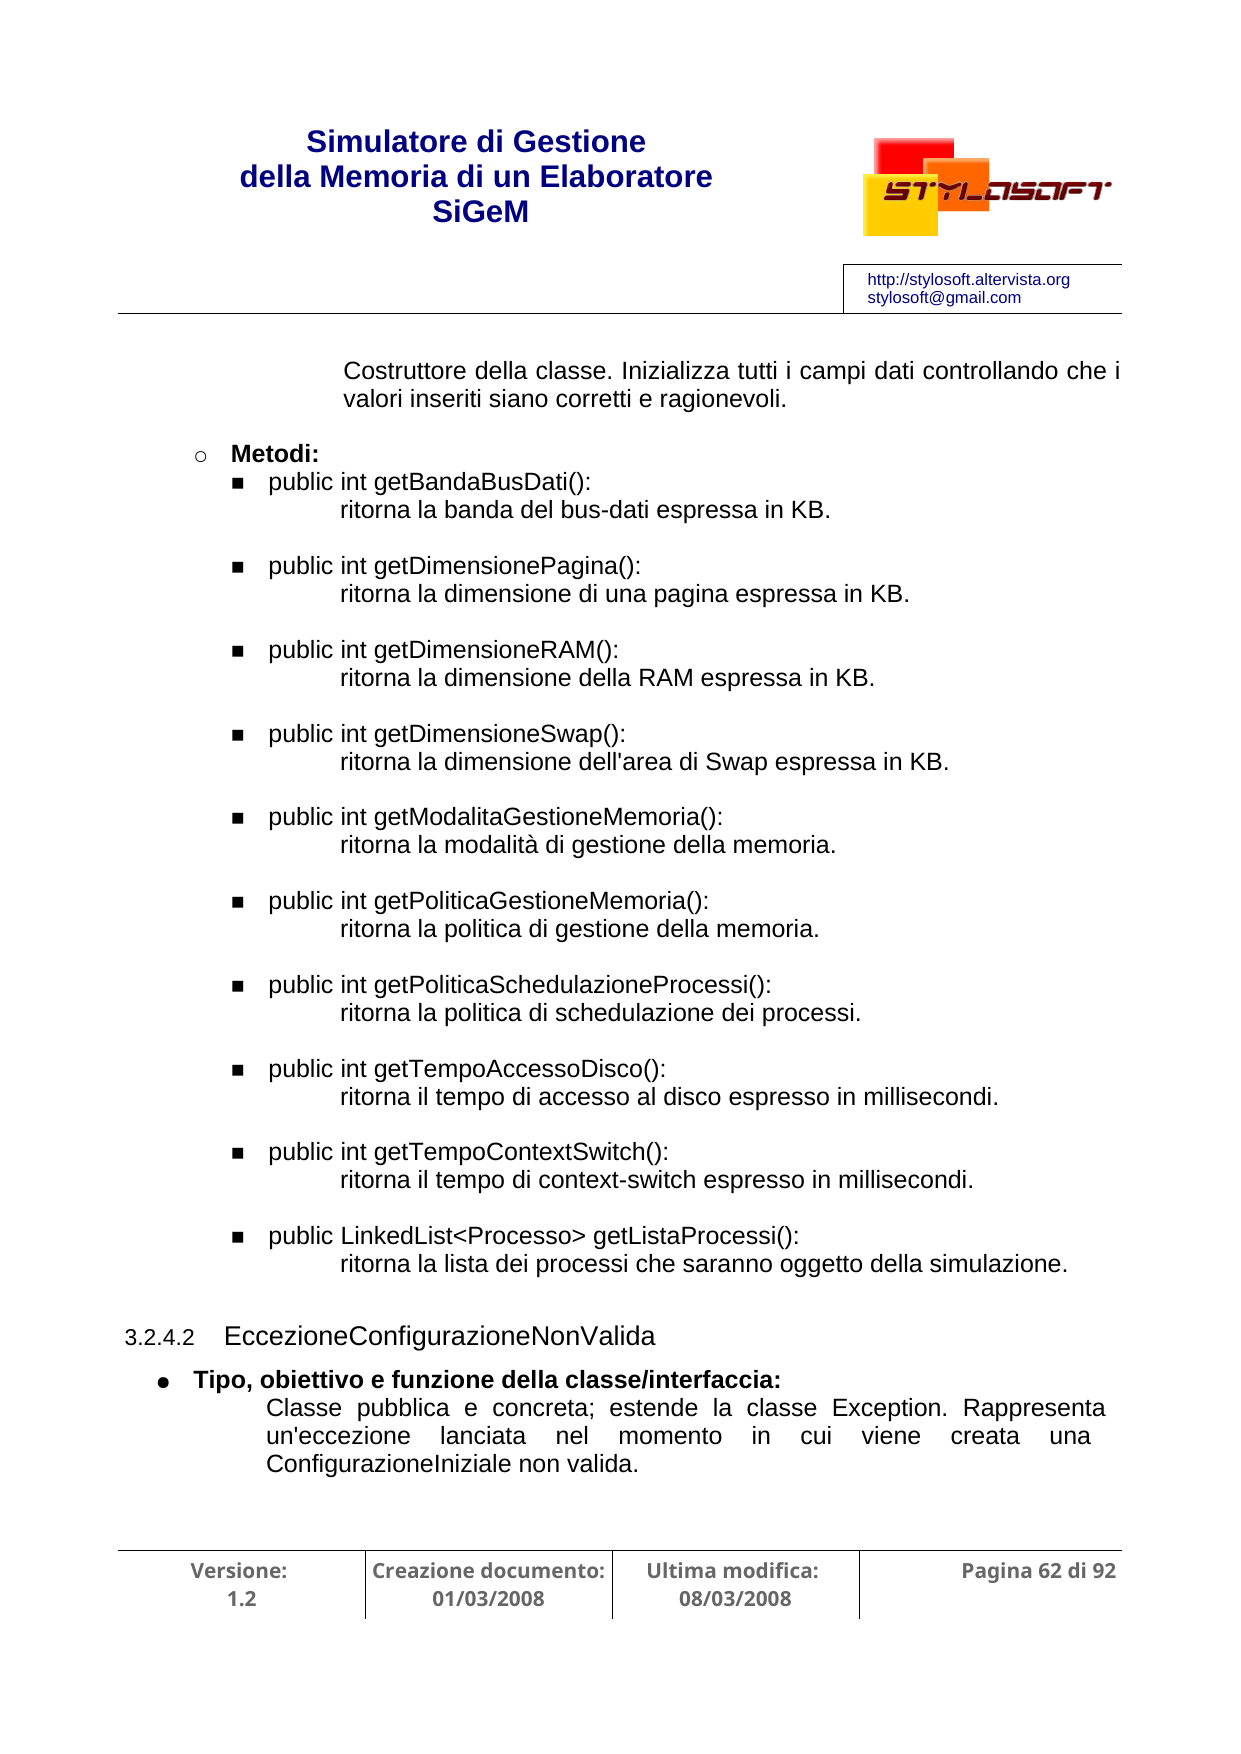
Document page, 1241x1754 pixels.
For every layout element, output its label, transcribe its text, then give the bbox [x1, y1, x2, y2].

list public int getDimensioneSwap(): [231, 719, 1122, 747]
list Tipo, obiettivo e funzione della classe/interfaccia: [156, 1366, 1122, 1393]
text ritorna la dimensione di una pagina espressa in KB. [118, 580, 1122, 608]
list public int getModalitaGestioneMemoria(): [231, 803, 1122, 831]
text ritorna la politica di schedulazione dei processi. [118, 999, 1122, 1027]
list public int getTempoAccessoDisco(): [231, 1054, 1122, 1082]
list Costruttore della classe. Inizializza tutti i campi dati controllando che i valori inseriti siano corretti e ragionevoli. [306, 357, 1122, 412]
list public int getBandaBusDati(): [231, 468, 1122, 496]
list public LinkedList<Processo> getListaProcessi(): [231, 1222, 1122, 1250]
text ritorna la modalità di gestione della memoria. [118, 831, 1122, 859]
text ritorna la banda del bus-dati espressa in KB. [118, 496, 1122, 524]
text ritorna la lista dei processi che saranno oggetto della simulazione. [118, 1250, 1122, 1278]
list public int getDimensioneRAM(): [231, 636, 1122, 664]
list public int getDimensionePagina(): [231, 552, 1122, 580]
subtitle EccezioneConfigurazioneNonValida [118, 1321, 1122, 1351]
list Metodi: [193, 440, 1122, 468]
text ritorna la politica di gestione della memoria. [118, 915, 1122, 943]
list public int getPoliticaSchedulazioneProcessi(): [231, 971, 1122, 999]
list Classe pubblica e concreta; estende la classe Exception. Rappresenta un'eccezione lanciata nel momento in cui viene creata una ConfigurazioneIniziale non valida. [156, 1393, 1122, 1477]
list public int getPoliticaGestioneMemoria(): [231, 887, 1122, 915]
text ritorna il tempo di accesso al disco espresso in millisecondi. [118, 1082, 1122, 1110]
list public int getTempoContextSwitch(): [231, 1138, 1122, 1166]
picture [848, 123, 1117, 247]
text ritorna la dimensione dell'area di Swap espressa in KB. [118, 747, 1122, 775]
text ritorna il tempo di context-switch espresso in millisecondi. [118, 1166, 1122, 1194]
text ritorna la dimensione della RAM espressa in KB. [118, 664, 1122, 692]
